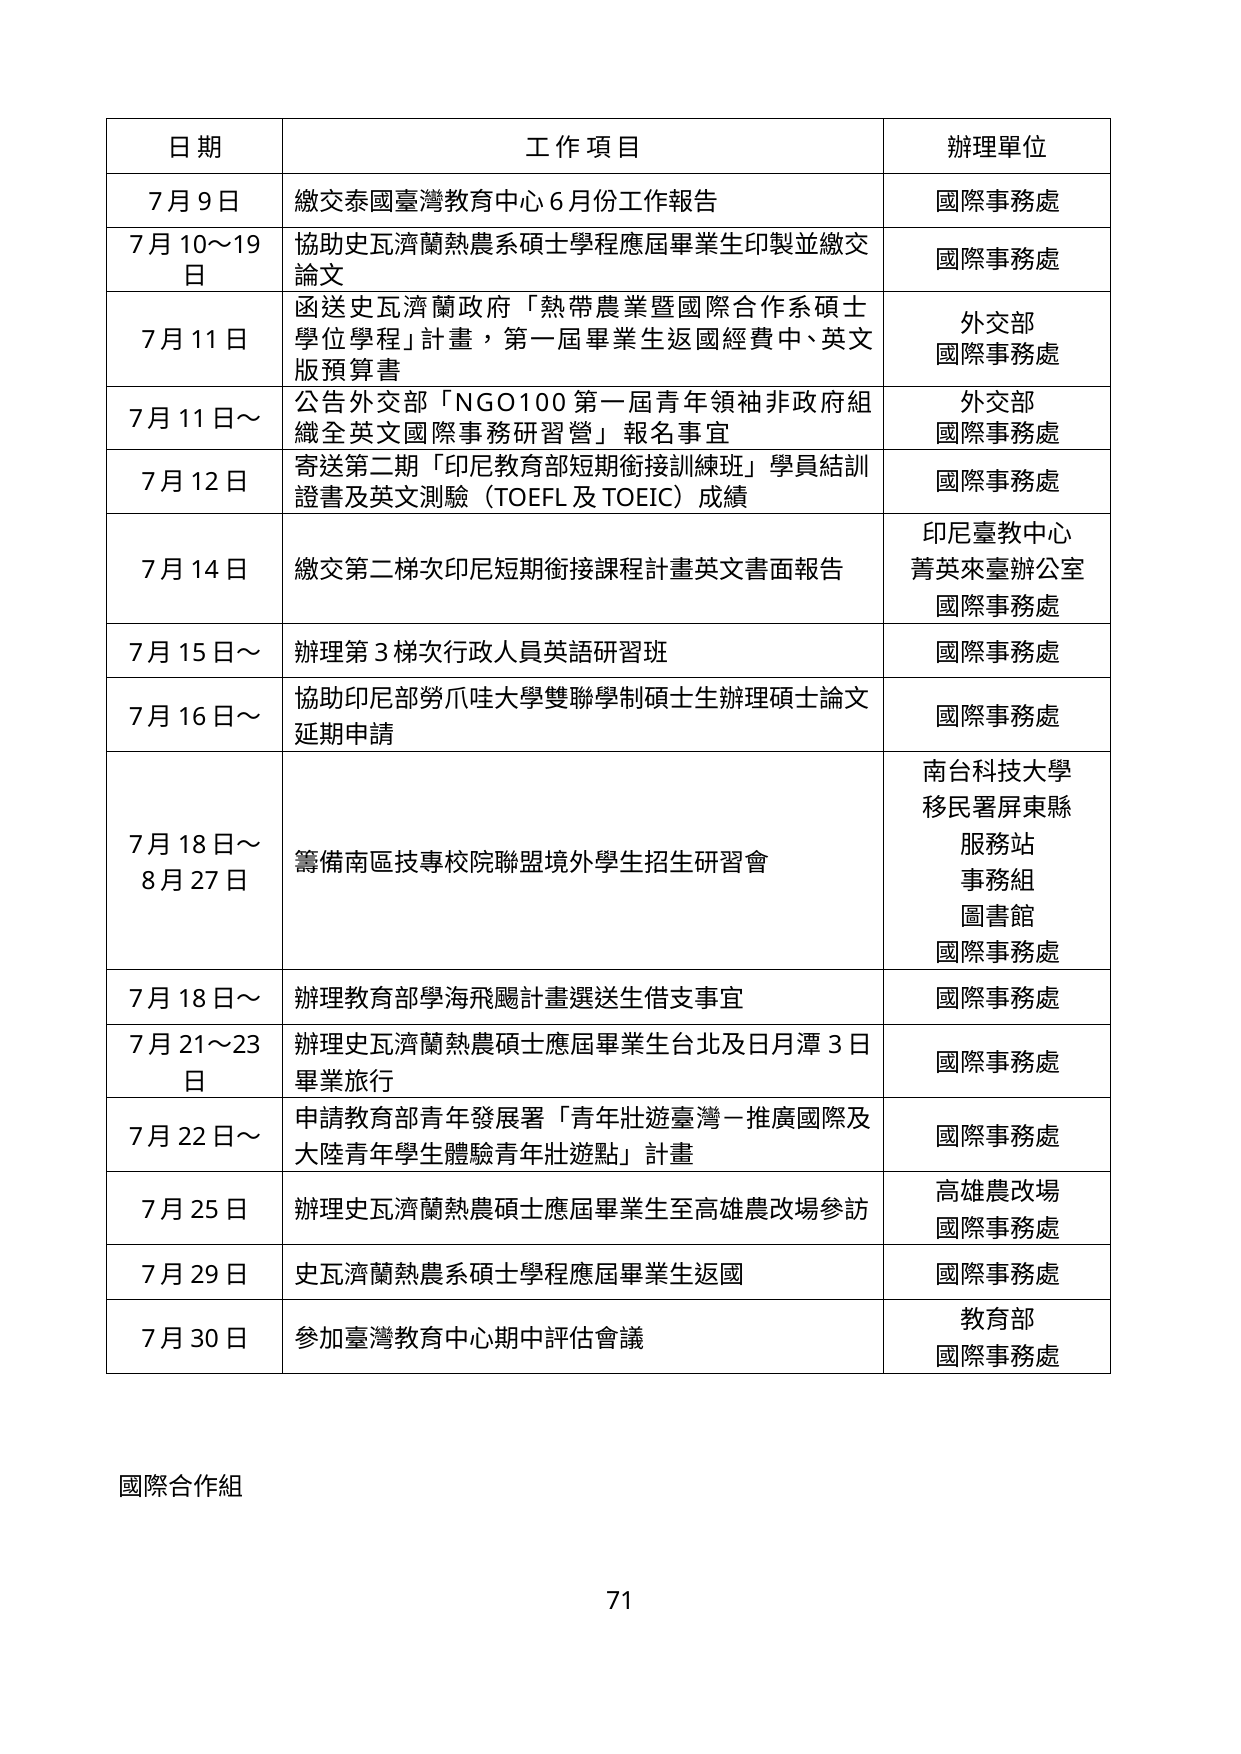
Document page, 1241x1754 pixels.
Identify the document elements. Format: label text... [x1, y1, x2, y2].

table_cell 參加臺灣教育中心期中評估會議 [283, 1300, 883, 1372]
table_cell 7月29日 [107, 1245, 282, 1299]
table_cell 繳交泰國臺灣教育中心6月份工作報告 [283, 174, 883, 227]
table_cell 辦理第3梯次行政人員英語研習班 [283, 624, 883, 677]
table_cell 7月30日 [107, 1300, 282, 1372]
table_cell 7月11日～ [107, 387, 282, 449]
table_cell 國際事務處 [884, 678, 1110, 751]
table_header 日 期 [107, 119, 282, 173]
table_header 工 作 項 目 [283, 119, 883, 173]
table_cell 7月15日～ [107, 624, 282, 677]
table_cell 7月14日 [107, 514, 282, 622]
table_cell 外交部 國際事務處 [884, 387, 1110, 449]
table_cell 7月12日 [107, 450, 282, 513]
table_cell 國際事務處 [884, 1245, 1110, 1299]
table_cell 國際事務處 [884, 228, 1110, 291]
table_cell 7月22日～ [107, 1098, 282, 1171]
table_header 辦理單位 [884, 119, 1110, 173]
table_cell 外交部 國際事務處 [884, 292, 1110, 386]
table_cell 籌備南區技專校院聯盟境外學生招生研習會 [283, 752, 883, 969]
table_cell 7月9日 [107, 174, 282, 227]
table_cell 國際事務處 [884, 624, 1110, 677]
table_cell 辦理教育部學海飛颺計畫選送生借支事宜 [283, 970, 883, 1024]
table_cell 國際事務處 [884, 174, 1110, 227]
table_cell 協助印尼部勞爪哇大學雙聯學制碩士生辦理碩士論文延期申請 [283, 678, 883, 751]
table_cell 7月10～19日 [107, 228, 282, 291]
table_cell 辦理史瓦濟蘭熱農碩士應屆畢業生至高雄農改場參訪 [283, 1172, 883, 1244]
table_cell 辦理史瓦濟蘭熱農碩士應屆畢業生台北及日月潭3日畢業旅行 [283, 1025, 883, 1097]
table_cell 7月18日～ [107, 970, 282, 1024]
table_cell 寄送第二期「印尼教育部短期銜接訓練班」學員結訓證書及英文測驗（TOEFL及TOEIC）成績 [283, 450, 883, 513]
table_cell 印尼臺教中心 菁英來臺辦公室 國際事務處 [884, 514, 1110, 622]
text 國際合作組 [118, 1467, 1122, 1503]
table_cell 史瓦濟蘭熱農系碩士學程應屆畢業生返國 [283, 1245, 883, 1299]
table_cell 7月25日 [107, 1172, 282, 1244]
table_cell 7月11日 [107, 292, 282, 386]
table_cell 國際事務處 [884, 450, 1110, 513]
table_cell 申請教育部青年發展署「青年壯遊臺灣－推廣國際及大陸青年學生體驗青年壯遊點」計畫 [283, 1098, 883, 1171]
table_cell 南台科技大學 移民署屏東縣 服務站 事務組 圖書館 國際事務處 [884, 752, 1110, 969]
table_cell 國際事務處 [884, 1098, 1110, 1171]
table_cell 7月21～23日 [107, 1025, 282, 1097]
table_cell 國際事務處 [884, 970, 1110, 1024]
table_cell 協助史瓦濟蘭熱農系碩士學程應屆畢業生印製並繳交論文 [283, 228, 883, 291]
table_cell 繳交第二梯次印尼短期銜接課程計畫英文書面報告 [283, 514, 883, 622]
table_cell 7月16日～ [107, 678, 282, 751]
table_cell 函送史瓦濟蘭政府「熱帶農業暨國際合作系碩士學位學程」計畫，第一屆畢業生返國經費中、英文版預算書 [283, 292, 883, 386]
table_cell 國際事務處 [884, 1025, 1110, 1097]
table_cell 教育部 國際事務處 [884, 1300, 1110, 1372]
table_cell 7月18日～ 8月27日 [107, 752, 282, 969]
table_cell 高雄農改場 國際事務處 [884, 1172, 1110, 1244]
